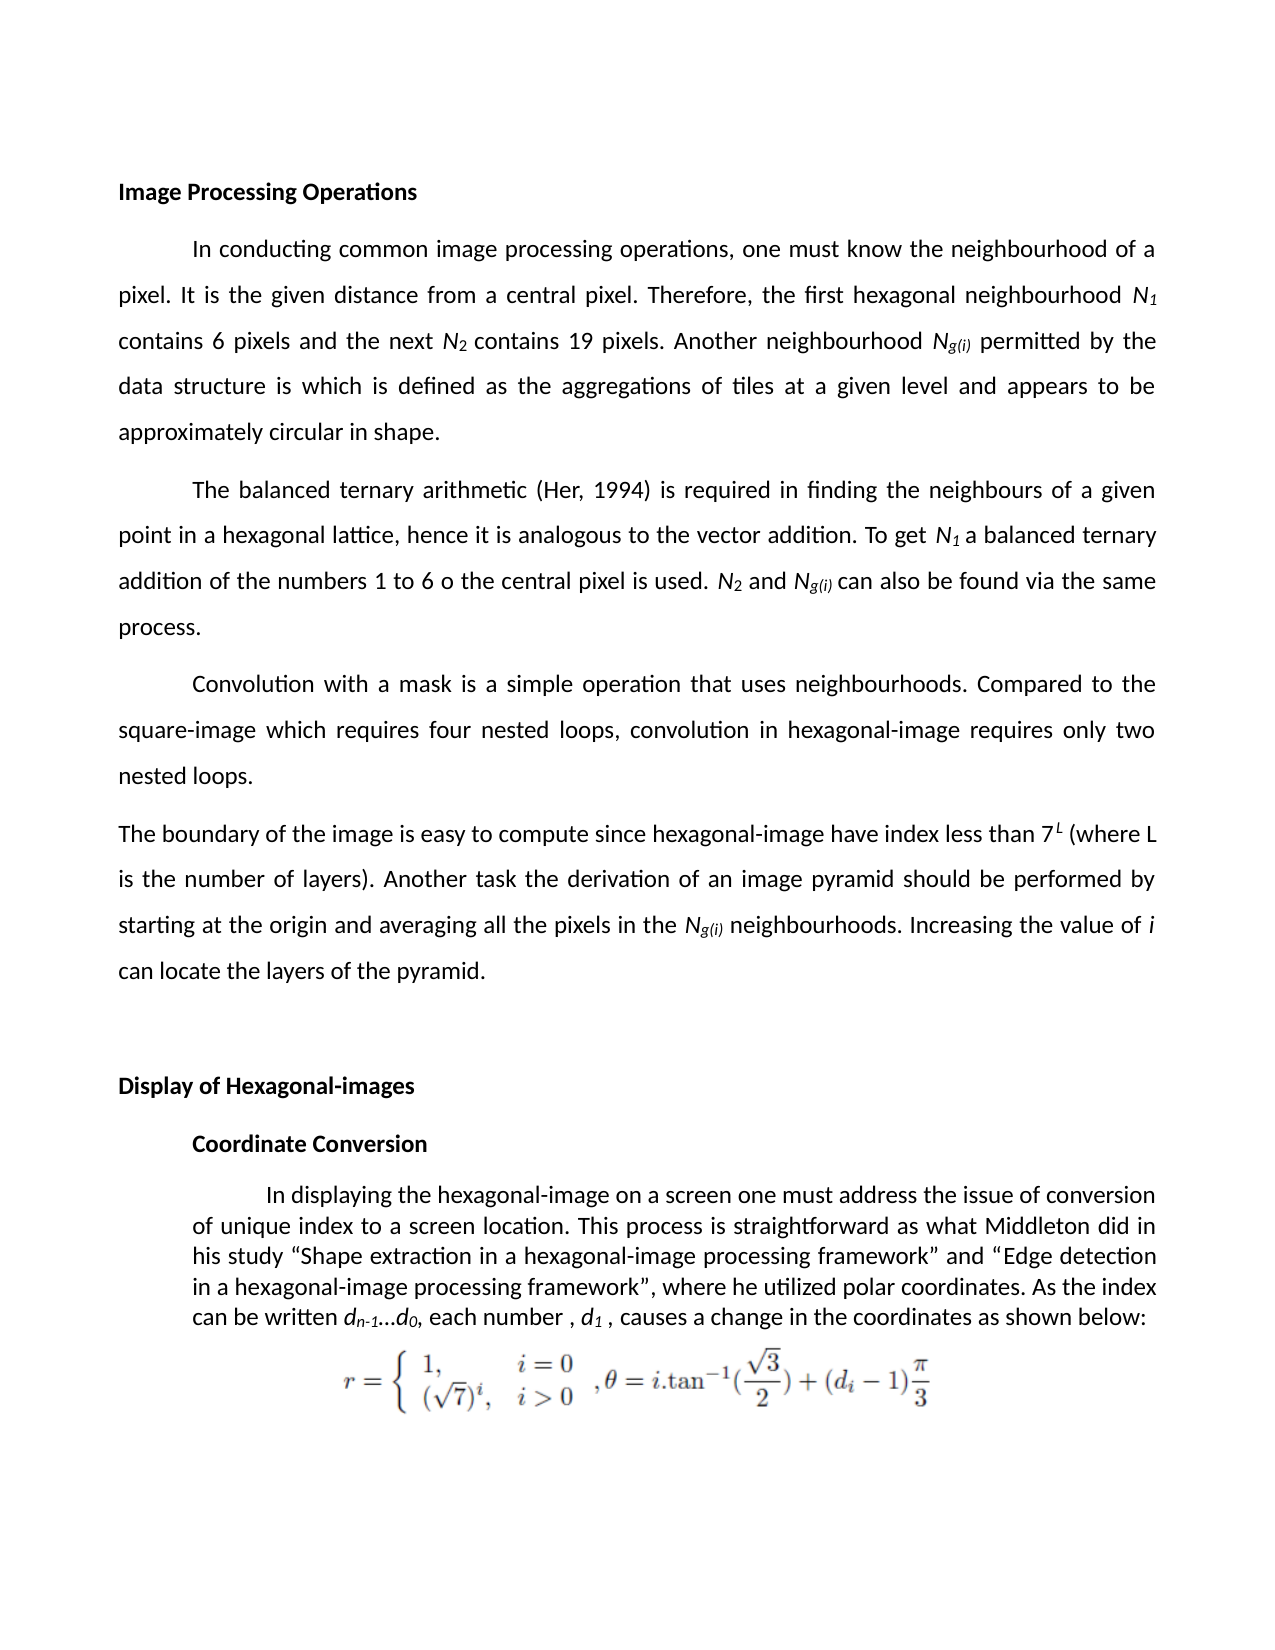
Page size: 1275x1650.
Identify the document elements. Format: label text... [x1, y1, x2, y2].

text Convolution with a mask is a simple operation that uses neighbourhoods. Compared to the square-image which requires four nested loops, convolution in hexagonal-image requires only two nested loops. [118, 669, 1157, 791]
text Coordinate Conversion [118, 1128, 1157, 1158]
text Display of Hexagonal-images [118, 1070, 1157, 1101]
text In conducting common image processing operations, one must know the neighbourhood of a pixel. It is the given distance from a central pixel. Therefore, the first hexagonal neighbourhood N1 contains 6 pixels and the next N2 contains 19 pixels. Another neighbourhood Ng(i) permitted by the data structure is which is defined as the aggregations of tiles at a given level and appears to be approximately circular in shape. [118, 233, 1157, 447]
text In displaying the hexagonal-image on a screen one must address the issue of conversion of unique index to a screen location. This process is straightforward as what Middleton did in his study “Shape extraction in a hexagonal-image processing framework” and “Edge detection in a hexagonal-image processing framework”, where he utilized polar coordinates. As the index can be written dn-1…d0, each number , d1 , causes a change in the coordinates as shown below: [192, 1179, 1157, 1332]
text The boundary of the image is easy to compute since hexagonal-image have index less than 7L (where L is the number of layers). Another task the derivation of an image pyramid should be performed by starting at the origin and averaging all the pixels in the Ng(i) neighbourhoods. Increasing the value of i can locate the layers of the pyramid. [118, 818, 1157, 985]
text Image Processing Operations [118, 176, 1157, 206]
text The balanced ternary arithmetic (Her, 1994) is required in finding the neighbours of a given point in a hexagonal lattice, hence it is analogous to the vector addition. To get N1 a balanced ternary addition of the numbers 1 to 6 o the central pixel is used. N2 and Ng(i) can also be found via the same process. [118, 474, 1157, 642]
